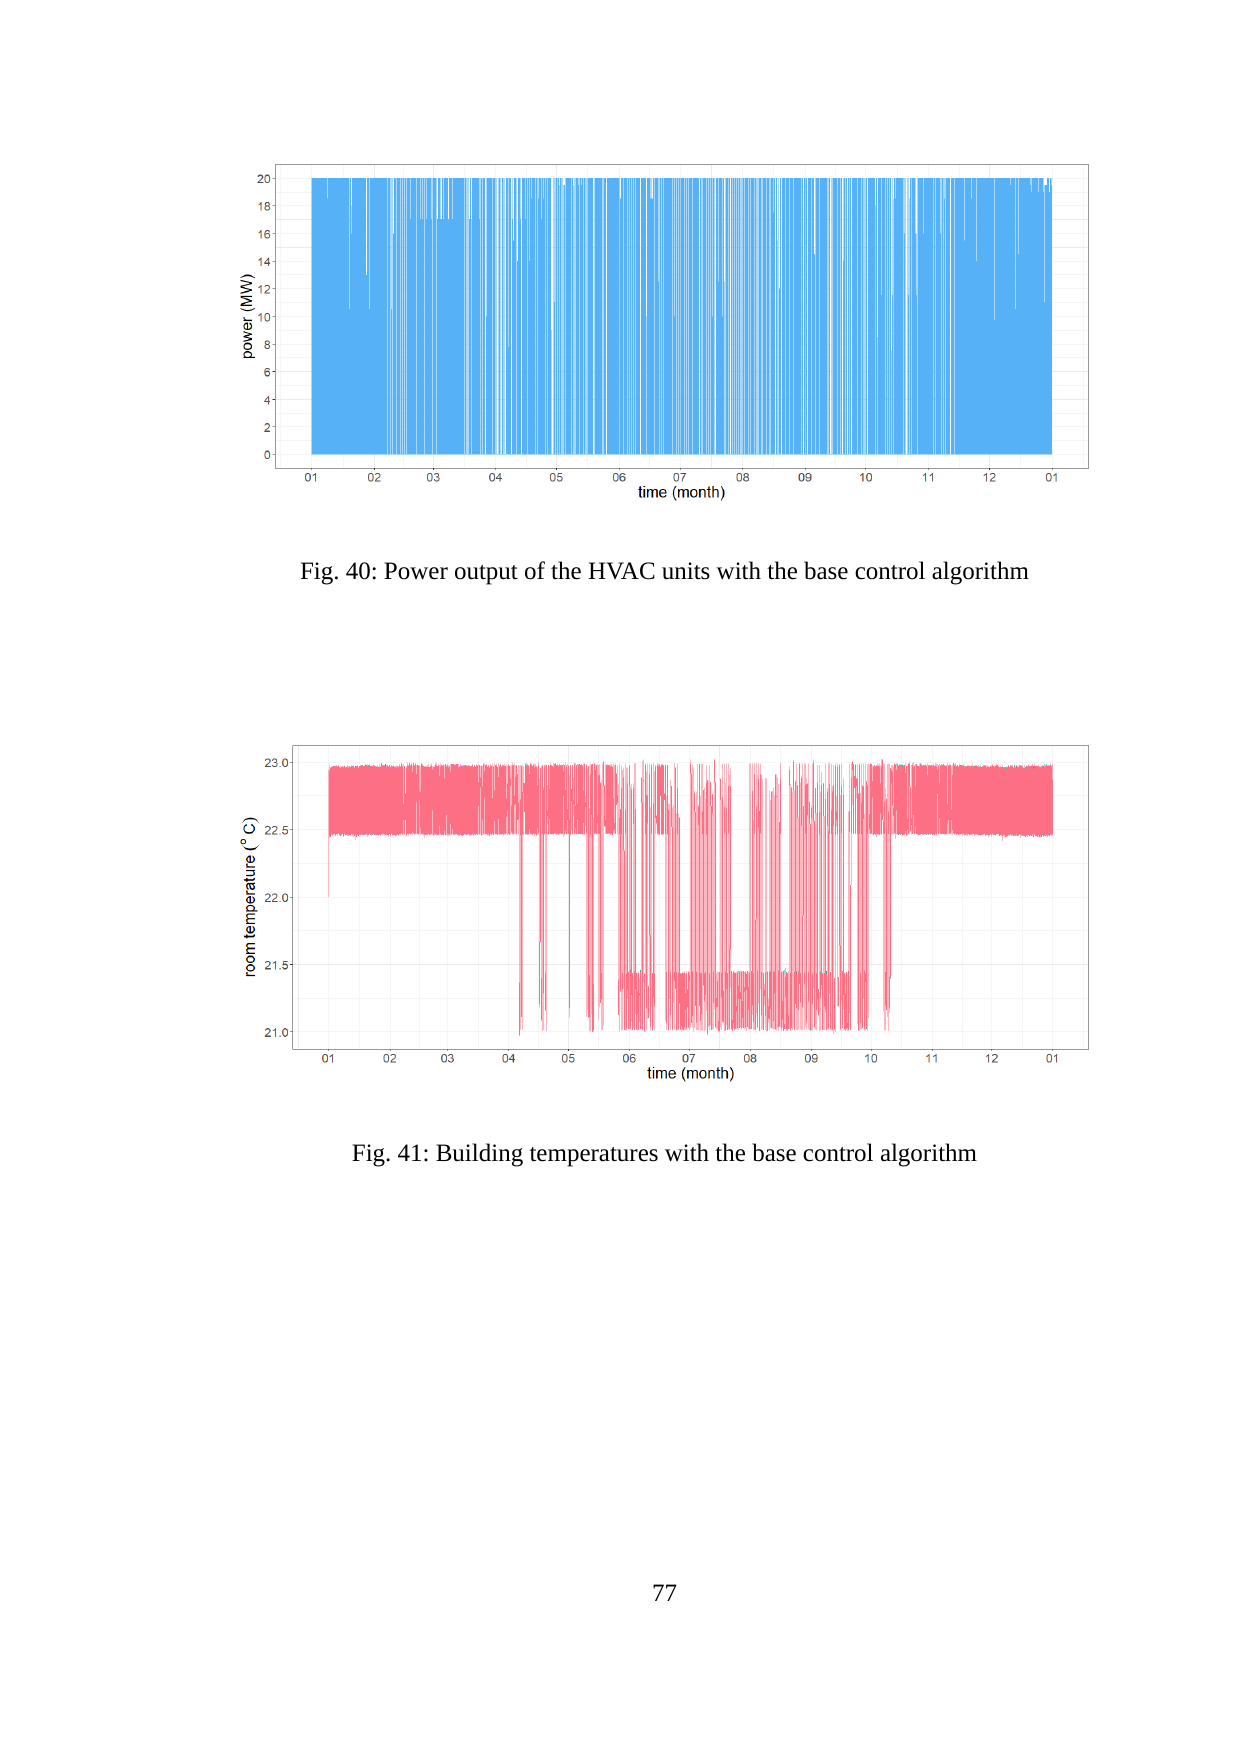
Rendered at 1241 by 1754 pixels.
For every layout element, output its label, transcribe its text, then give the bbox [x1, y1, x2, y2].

text Fig. 41: Building temperatures with the base control algorithm [236, 1138, 1093, 1167]
picture [236, 741, 1093, 1084]
picture [236, 160, 1093, 503]
text Fig. 40: Power output of the HVAC units with the base control algorithm [236, 556, 1093, 585]
